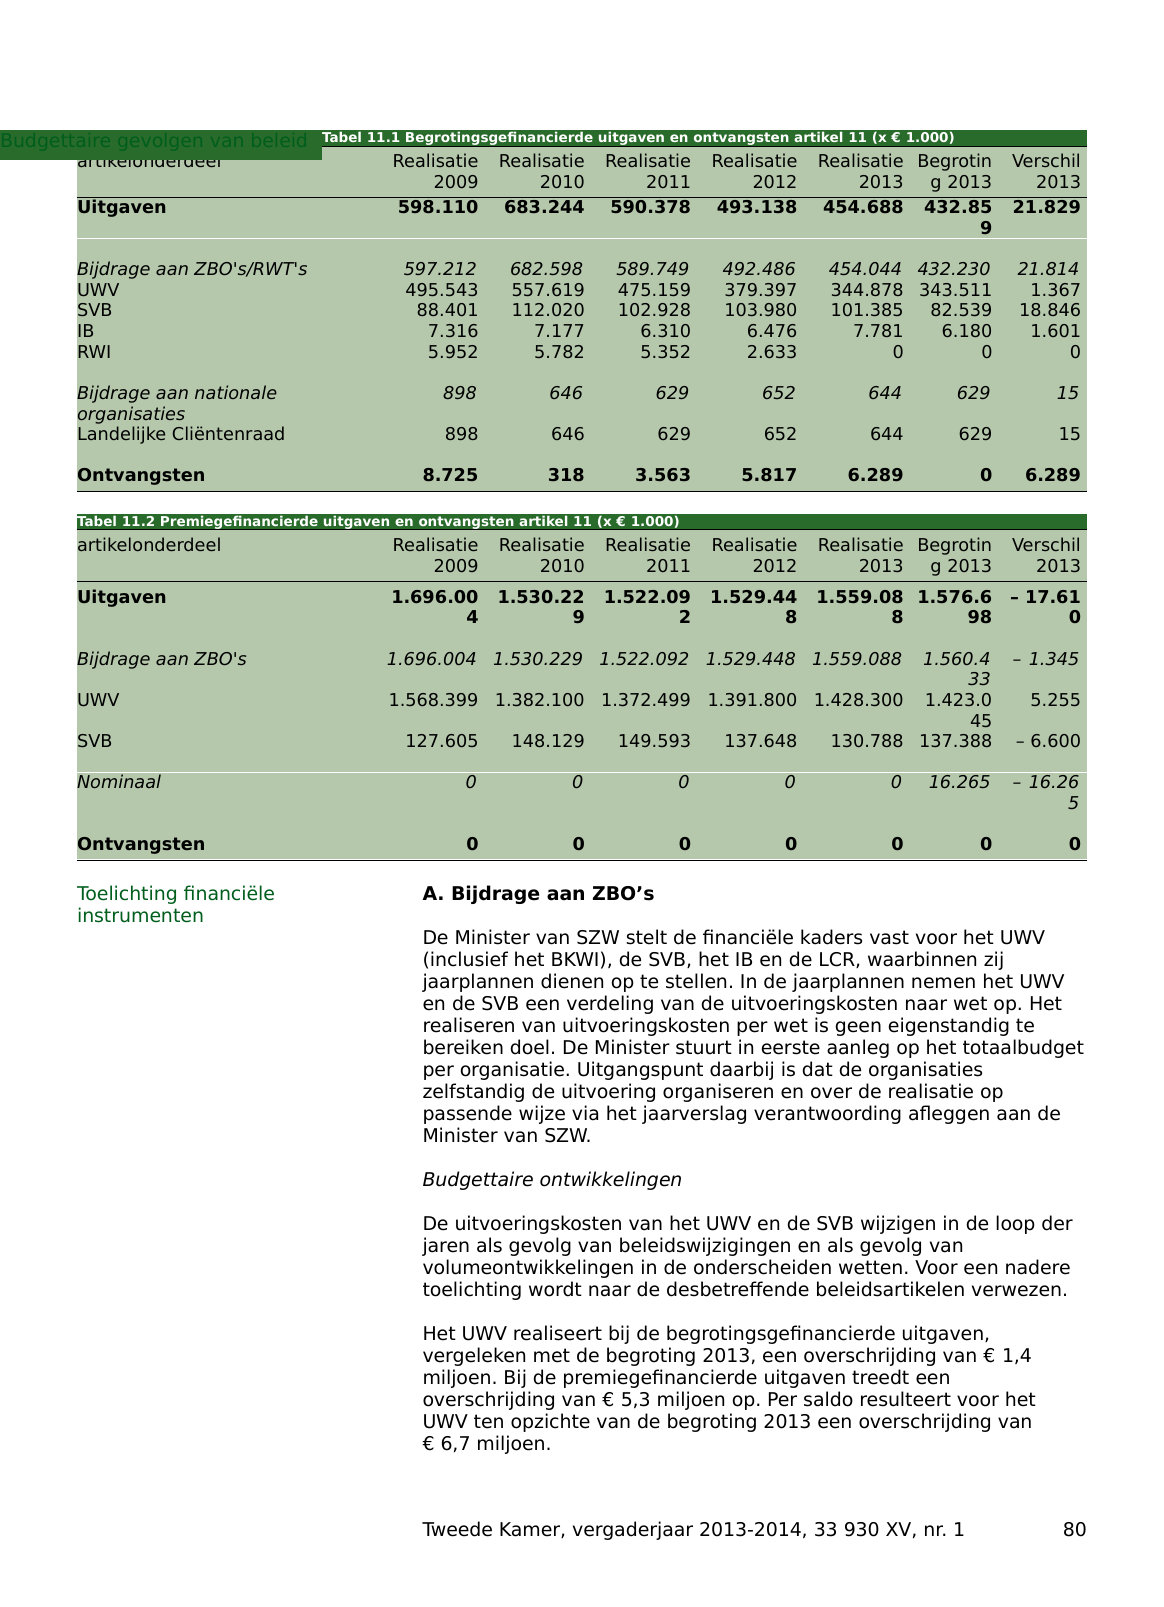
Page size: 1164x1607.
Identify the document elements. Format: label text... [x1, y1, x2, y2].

table_cell 475.159 [591, 280, 697, 300]
table_cell 1.367 [998, 280, 1087, 300]
table_cell 629 [591, 383, 697, 424]
table_cell 1.568.399 [378, 690, 484, 731]
table_cell [77, 628, 378, 649]
table_cell 644 [803, 424, 909, 445]
text De Minister van SZW stelt de financiële kaders vast voor het UWV (inclusief het BKWI), de SVB, het IB en de LCR, waarbinnen zij jaarplannen dienen op te stellen. In de jaarplannen nemen het UWV en de SVB een verdeling van de uitvoeringskosten naar wet op. Het realiseren van uitvoeringskosten per wet is geen eigenstandig te bereiken doel. De Minister stuurt in eerste aanleg op het totaalbudget per organisatie. Uitgangspunt daarbij is dat de organisaties zelfstandig de uitvoering organiseren en over de realisatie op passende wijze via het jaarverslag verantwoording afleggen aan de Minister van SZW. [422, 927, 1087, 1147]
table_cell 343.511 [909, 280, 998, 300]
text Toelichting financiële instrumenten [77, 883, 399, 927]
table_cell [909, 362, 998, 383]
table_cell 379.397 [697, 280, 803, 300]
table_cell 7.177 [484, 321, 591, 342]
table_cell 1.391.800 [697, 690, 803, 731]
table_cell UWV [77, 280, 378, 300]
table_cell [77, 239, 378, 259]
table_cell 629 [909, 424, 998, 445]
table_cell 15 [998, 383, 1087, 424]
table_cell 5.352 [591, 342, 697, 362]
table_cell 6.310 [591, 321, 697, 342]
table_cell 88.401 [378, 300, 484, 321]
table_cell [77, 752, 378, 772]
table_cell [697, 814, 803, 834]
table_cell 137.388 [909, 731, 998, 752]
table_cell 5.952 [378, 342, 484, 362]
table_cell [697, 445, 803, 465]
table_cell 149.593 [591, 731, 697, 752]
table_cell Bijdrage aan ZBO's [77, 649, 378, 690]
table_cell [803, 239, 909, 259]
table_cell 103.980 [697, 300, 803, 321]
table_cell Ontvangsten [77, 834, 378, 859]
table_cell RWI [77, 342, 378, 362]
table_cell [998, 445, 1087, 465]
table_cell 101.385 [803, 300, 909, 321]
table_cell 6.289 [803, 465, 909, 491]
table_cell [591, 362, 697, 383]
table_cell – 6.600 [998, 731, 1087, 752]
table_cell 5.817 [697, 465, 803, 491]
table_cell 683.244 [484, 198, 591, 238]
table_cell Realisatie 2013 [803, 147, 909, 197]
table_cell 495.543 [378, 280, 484, 300]
table_cell 0 [803, 773, 909, 814]
table_cell 1.522.092 [591, 582, 697, 628]
table_cell 7.316 [378, 321, 484, 342]
table_cell Begroting 2013 [909, 530, 998, 581]
table_cell [697, 752, 803, 772]
table_cell 1.576.698 [909, 582, 998, 628]
table_cell 8.725 [378, 465, 484, 491]
table_cell 1.530.229 [484, 649, 591, 690]
table_cell [378, 814, 484, 834]
table_cell 15 [998, 424, 1087, 445]
table_cell 0 [803, 342, 909, 362]
table_cell 344.878 [803, 280, 909, 300]
table_cell Bijdrage aan nationale organisaties [77, 383, 378, 424]
table_cell [998, 362, 1087, 383]
table_cell Realisatie 2012 [697, 530, 803, 581]
table_cell Realisatie 2009 [378, 147, 484, 197]
table_cell Realisatie 2010 [484, 530, 591, 581]
table_cell [697, 362, 803, 383]
table_cell 1.559.088 [803, 649, 909, 690]
table_cell 0 [484, 834, 591, 859]
table_cell [484, 628, 591, 649]
table_cell 1.428.300 [803, 690, 909, 731]
table_cell 646 [484, 383, 591, 424]
table_cell 1.529.448 [697, 649, 803, 690]
table_cell [77, 445, 378, 465]
table_cell 1.529.448 [697, 582, 803, 628]
table_cell 0 [909, 342, 998, 362]
table_cell 644 [803, 383, 909, 424]
table_cell artikelonderdeel [77, 530, 378, 581]
table_cell 1.696.004 [378, 582, 484, 628]
table_cell [998, 752, 1087, 772]
table_cell Uitgaven [77, 198, 378, 238]
table_cell 493.138 [697, 198, 803, 238]
table_cell 597.212 [378, 259, 484, 280]
table_cell – 1.345 [998, 649, 1087, 690]
table_header Tabel 11.2 Premiegefinancierde uitgaven en ontvangsten artikel 11 (x € 1.000) [77, 514, 1087, 529]
table_cell 5.782 [484, 342, 591, 362]
table_cell 1.601 [998, 321, 1087, 342]
table_cell Realisatie 2010 [484, 147, 591, 197]
table_cell [803, 628, 909, 649]
table_header Tabel 11.1 Begrotingsgefinancierde uitgaven en ontvangsten artikel 11 (x € 1.000) [0, 130, 1087, 160]
table_cell [484, 362, 591, 383]
table_cell Realisatie 2013 [803, 530, 909, 581]
table_cell [998, 628, 1087, 649]
table_cell [591, 628, 697, 649]
table_cell Realisatie 2012 [697, 147, 803, 197]
table_cell artikelonderdeel [77, 147, 378, 197]
table_cell Bijdrage aan ZBO's/RWT's [77, 259, 378, 280]
table_cell – 16.265 [998, 773, 1087, 814]
table_cell 0 [378, 773, 484, 814]
table_cell Begroting 2013 [909, 147, 998, 197]
table_cell 1.559.088 [803, 582, 909, 628]
table_cell 1.382.100 [484, 690, 591, 731]
table_cell 0 [591, 773, 697, 814]
table_cell UWV [77, 690, 378, 731]
table_cell 6.289 [998, 465, 1087, 491]
table_cell [909, 752, 998, 772]
table_cell 16.265 [909, 773, 998, 814]
table_cell [77, 814, 378, 834]
table_cell [909, 628, 998, 649]
table_cell [909, 239, 998, 259]
table_cell 2.633 [697, 342, 803, 362]
table_cell [484, 752, 591, 772]
table_cell 1.696.004 [378, 649, 484, 690]
table_cell [803, 814, 909, 834]
table_cell Realisatie 2011 [591, 530, 697, 581]
table_cell [77, 362, 378, 383]
table_cell 652 [697, 383, 803, 424]
table_cell 127.605 [378, 731, 484, 752]
table_cell 1.372.499 [591, 690, 697, 731]
table_cell Realisatie 2009 [378, 530, 484, 581]
table_cell Verschil 2013 [998, 530, 1087, 581]
subtitle Budgettaire ontwikkelingen [422, 1169, 1087, 1191]
table_cell [378, 239, 484, 259]
table_cell [803, 445, 909, 465]
table_cell 646 [484, 424, 591, 445]
table_cell 652 [697, 424, 803, 445]
table_cell [378, 628, 484, 649]
table_cell SVB [77, 300, 378, 321]
table_cell 590.378 [591, 198, 697, 238]
table_cell [378, 752, 484, 772]
table_cell 432.859 [909, 198, 998, 238]
table_cell 318 [484, 465, 591, 491]
table_cell 82.539 [909, 300, 998, 321]
table_cell [378, 362, 484, 383]
table_cell 454.688 [803, 198, 909, 238]
table_cell [484, 814, 591, 834]
table_cell Ontvangsten [77, 465, 378, 491]
table_cell [998, 814, 1087, 834]
table_cell 0 [484, 773, 591, 814]
subtitle A. Bijdrage aan ZBO’s [422, 883, 1087, 905]
table_cell 5.255 [998, 690, 1087, 731]
table_cell – 17.610 [998, 582, 1087, 628]
table_cell 7.781 [803, 321, 909, 342]
table_cell 6.180 [909, 321, 998, 342]
table_cell 0 [998, 342, 1087, 362]
table_cell 898 [378, 424, 484, 445]
table_cell 598.110 [378, 198, 484, 238]
table_cell [591, 814, 697, 834]
table_cell 3.563 [591, 465, 697, 491]
table_cell 492.486 [697, 259, 803, 280]
table_cell 682.598 [484, 259, 591, 280]
table_cell [697, 628, 803, 649]
table_cell 0 [591, 834, 697, 859]
table_cell 1.560.433 [909, 649, 998, 690]
table_cell [591, 752, 697, 772]
table_cell Landelijke Cliëntenraad [77, 424, 378, 445]
table_cell 148.129 [484, 731, 591, 752]
table_cell 557.619 [484, 280, 591, 300]
table_cell 18.846 [998, 300, 1087, 321]
table_cell 454.044 [803, 259, 909, 280]
table_cell Verschil 2013 [998, 147, 1087, 197]
table_cell [909, 445, 998, 465]
table_cell 432.230 [909, 259, 998, 280]
table_cell 898 [378, 383, 484, 424]
table_cell [803, 752, 909, 772]
table_cell 112.020 [484, 300, 591, 321]
table_cell [909, 814, 998, 834]
table_cell 0 [803, 834, 909, 859]
table_cell 0 [909, 465, 998, 491]
table_cell IB [77, 321, 378, 342]
table_cell 21.829 [998, 198, 1087, 238]
table_cell 589.749 [591, 259, 697, 280]
table_cell 0 [998, 834, 1087, 859]
table_cell 0 [697, 834, 803, 859]
text De uitvoeringskosten van het UWV en de SVB wijzigen in de loop der jaren als gevolg van beleidswijzigingen en als gevolg van volumeontwikkelingen in de onderscheiden wetten. Voor een nadere toelichting wordt naar de desbetreffende beleidsartikelen verwezen. [422, 1213, 1087, 1301]
table_cell 102.928 [591, 300, 697, 321]
table_cell [591, 445, 697, 465]
table_cell [378, 445, 484, 465]
table_cell [803, 362, 909, 383]
table_cell 0 [697, 773, 803, 814]
table_cell SVB [77, 731, 378, 752]
table_cell Nominaal [77, 773, 378, 814]
table_cell 1.522.092 [591, 649, 697, 690]
table_cell 130.788 [803, 731, 909, 752]
table_cell [591, 239, 697, 259]
table_cell [998, 239, 1087, 259]
table_cell 1.423.045 [909, 690, 998, 731]
table_cell [484, 239, 591, 259]
text Het UWV realiseert bij de begrotingsgefinancierde uitgaven, vergeleken met de begroting 2013, een overschrijding van € 1,4 miljoen. Bij de premiegefinancierde uitgaven treedt een overschrijding van € 5,3 miljoen op. Per saldo resulteert voor het UWV ten opzichte van de begroting 2013 een overschrijding van € 6,7 miljoen. [422, 1323, 1087, 1455]
table_cell 629 [909, 383, 998, 424]
table_cell Realisatie 2011 [591, 147, 697, 197]
table_cell 21.814 [998, 259, 1087, 280]
table_cell [697, 239, 803, 259]
table_cell 0 [378, 834, 484, 859]
table_cell [484, 445, 591, 465]
table_cell 0 [909, 834, 998, 859]
table_cell 1.530.229 [484, 582, 591, 628]
table_cell 137.648 [697, 731, 803, 752]
table_cell 6.476 [697, 321, 803, 342]
table_cell 629 [591, 424, 697, 445]
table_cell Uitgaven [77, 582, 378, 628]
